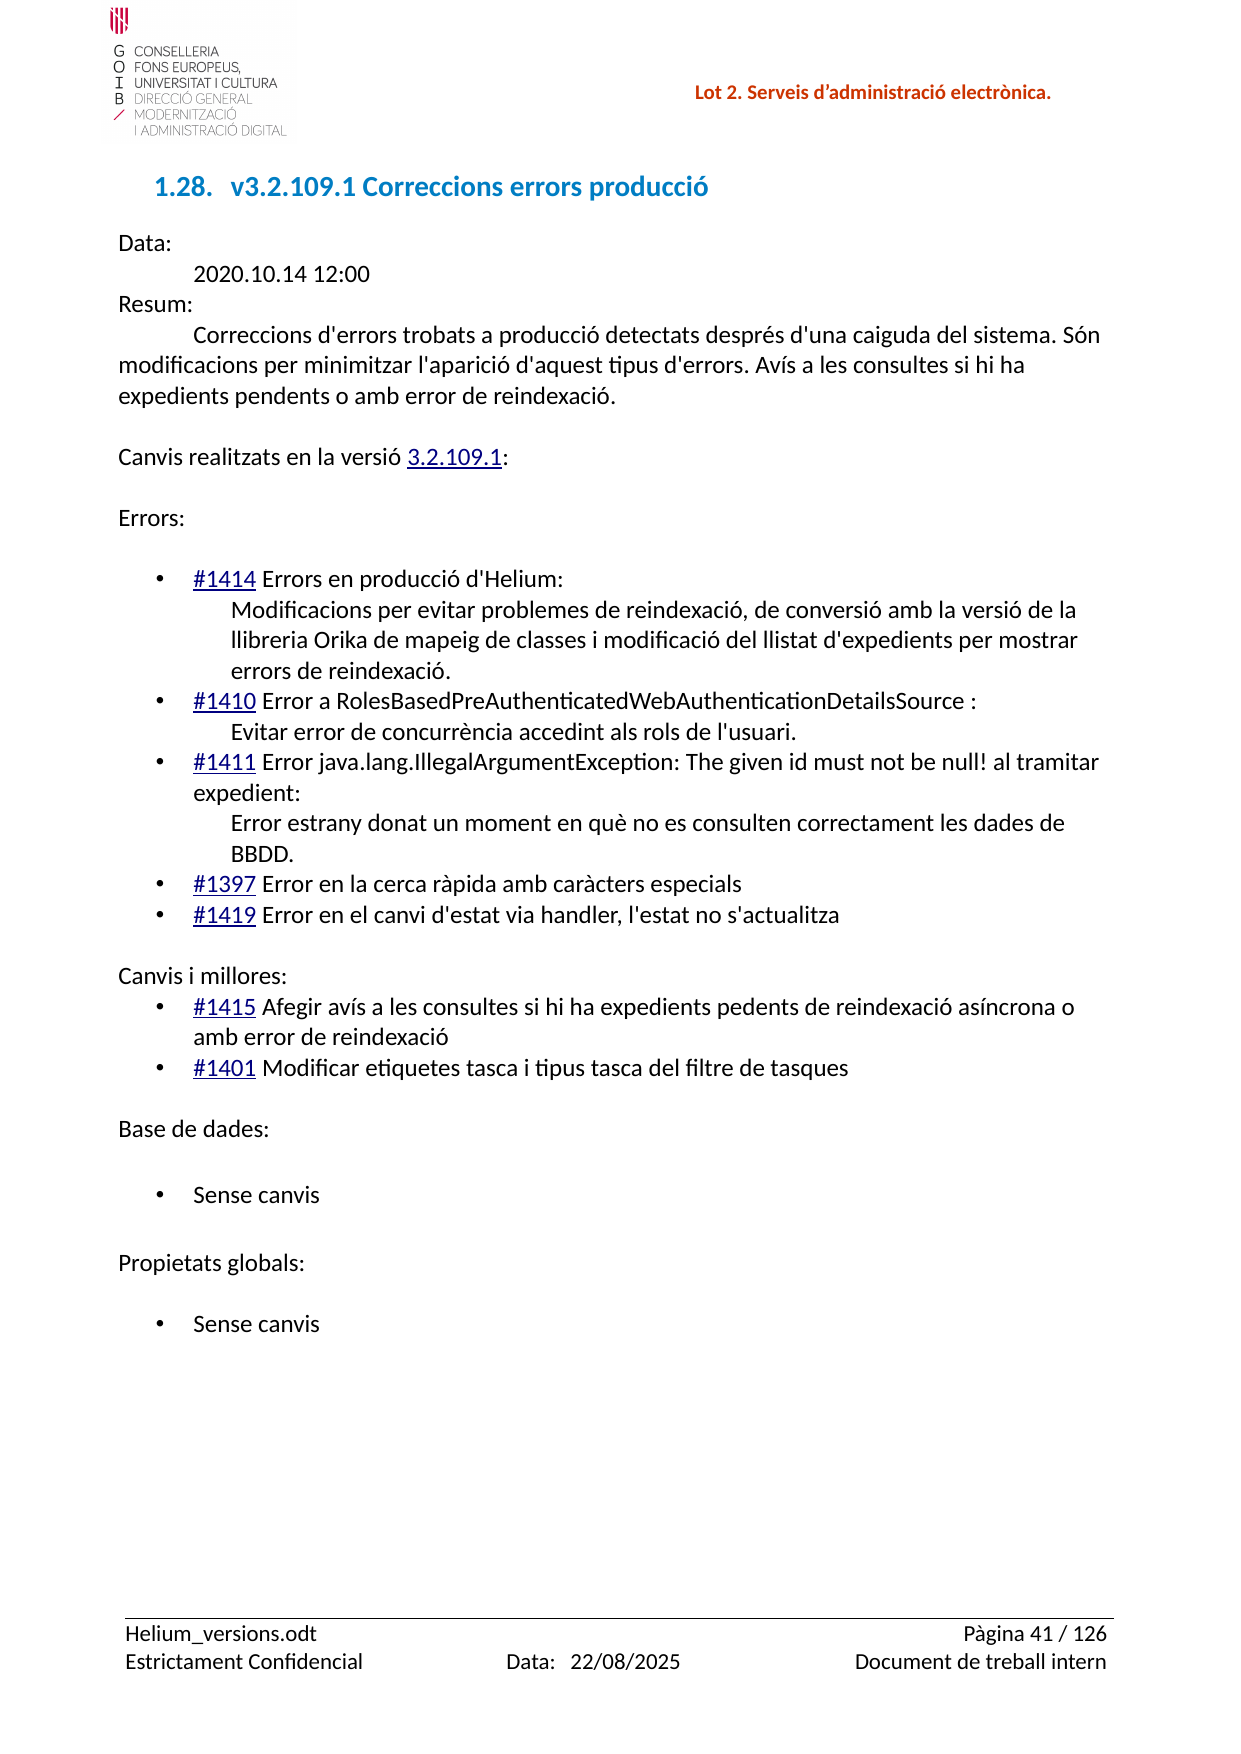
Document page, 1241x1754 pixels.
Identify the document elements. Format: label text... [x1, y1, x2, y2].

list #1410 Error a RolesBasedPreAuthenticatedWebAuthenticationDetailsSource : [156, 685, 1122, 716]
text Propietats globals: [118, 1247, 1122, 1277]
text Data: [118, 228, 1122, 258]
text Canvis realitzats en la versió 3.2.109.1: [118, 441, 1122, 472]
text Errors: [118, 502, 1122, 533]
list #1401 Modificar etiquetes tasca i tipus tasca del filtre de tasques [156, 1052, 1122, 1082]
picture [100, 0, 297, 144]
list #1397 Error en la cerca ràpida amb caràcters especials [156, 868, 1122, 899]
text Canvis i millores: [118, 960, 1122, 991]
text Correccions d'errors trobats a producció detectats després d'una caiguda del sistema. Són modificacions per minimitzar l'aparició d'aquest tipus d'errors. Avís a les consultes si hi ha expedients pendents o amb error de reindexació. [118, 319, 1122, 411]
list Modificacions per evitar problemes de reindexació, de conversió amb la versió de la llibreria Orika de mapeig de classes i modificació del llistat d'expedients per mostrar errors de reindexació. [193, 594, 1122, 685]
list #1414 Errors en producció d'Helium: [156, 563, 1122, 594]
subtitle v3.2.109.1 Correccions errors producció [153, 168, 1122, 204]
text Base de dades: [118, 1113, 1122, 1143]
list #1419 Error en el canvi d'estat via handler, l'estat no s'actualitza [156, 899, 1122, 929]
list #1411 Error java.lang.IllegalArgumentException: The given id must not be null! al tramitar expedient: [156, 746, 1122, 807]
list #1415 Afegir avís a les consultes si hi ha expedients pedents de reindexació asíncrona o amb error de reindexació [156, 991, 1122, 1052]
list Error estrany donat un moment en què no es consulten correctament les dades de BBDD. [193, 807, 1122, 868]
list Evitar error de concurrència accedint als rols de l'usuari. [193, 716, 1122, 746]
text 2020.10.14 12:00 [118, 258, 1122, 289]
text Resum: [118, 289, 1122, 319]
list Sense canvis [156, 1308, 1122, 1338]
list Sense canvis [156, 1180, 1122, 1210]
